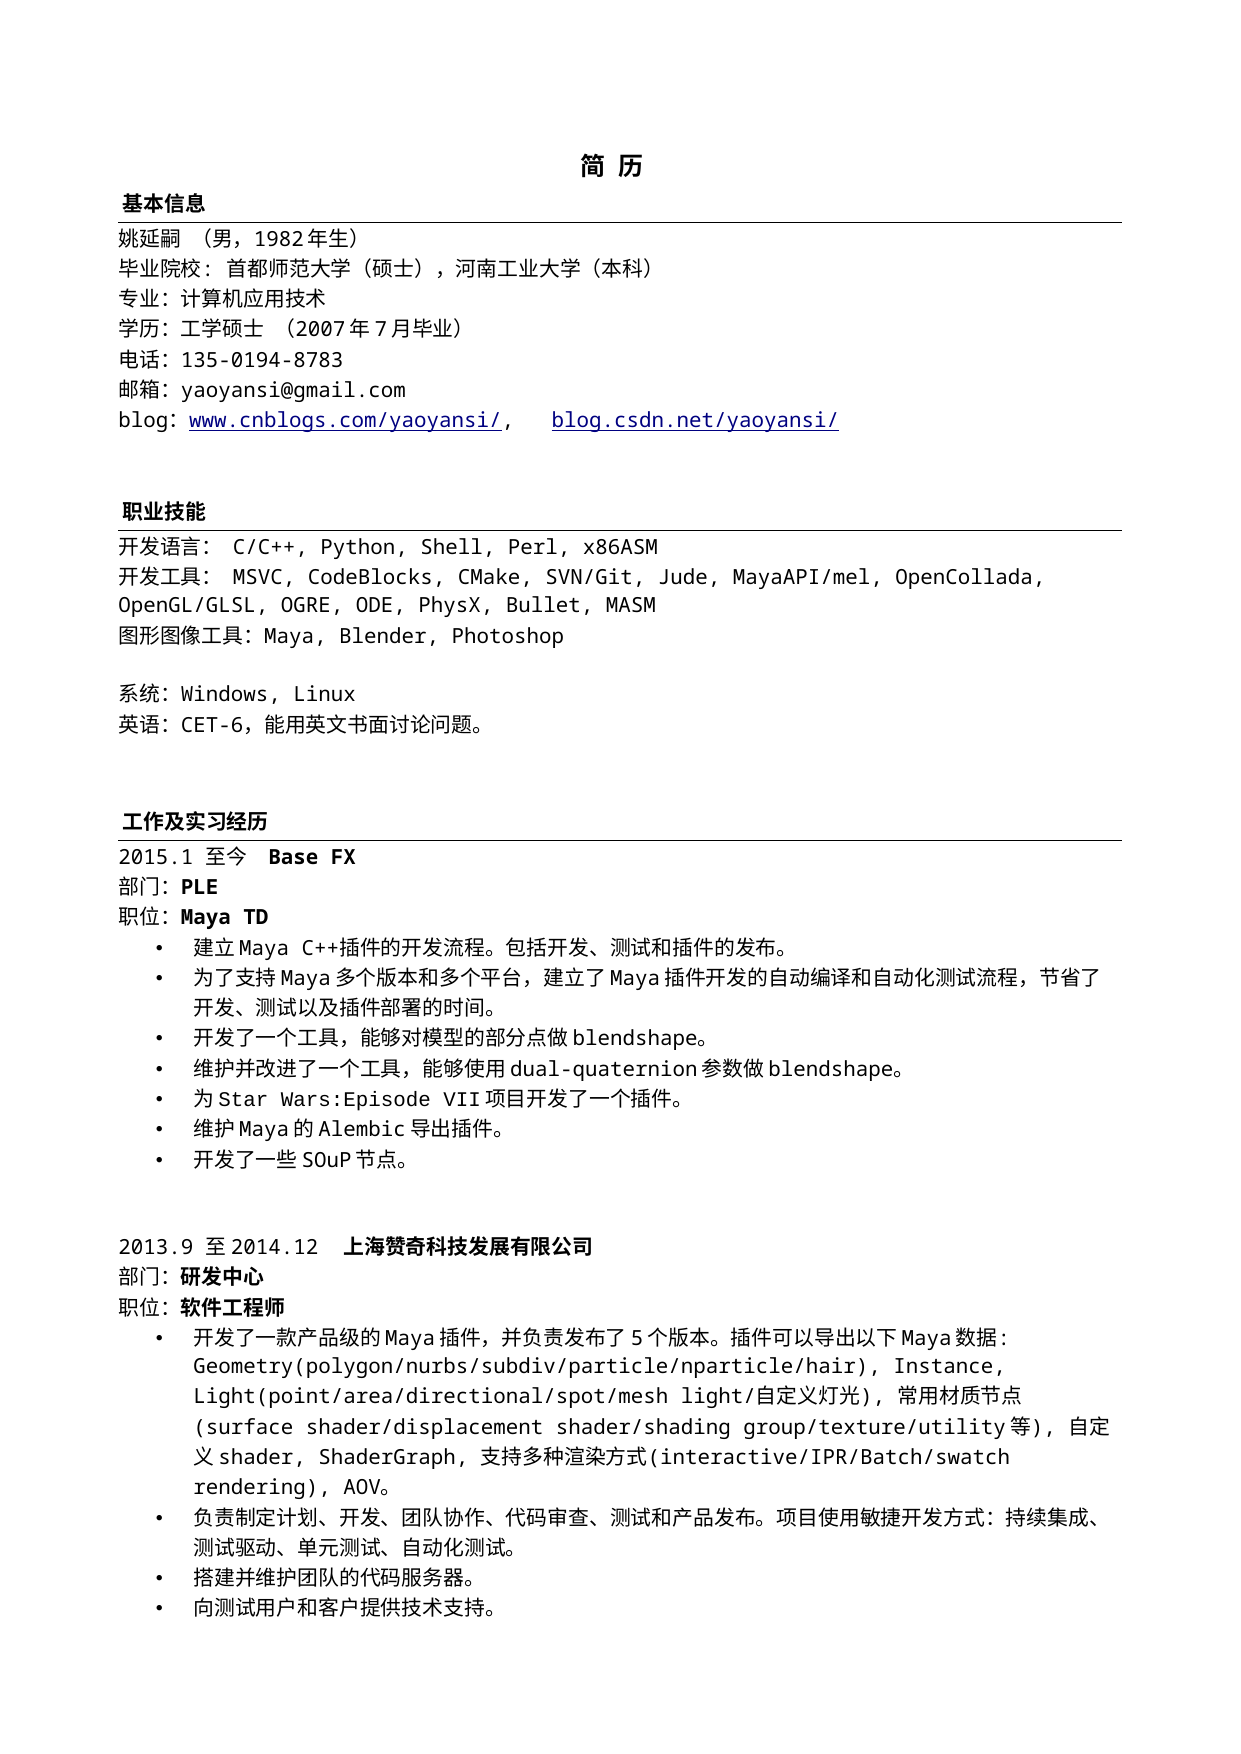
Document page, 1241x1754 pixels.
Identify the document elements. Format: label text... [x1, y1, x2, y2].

list 建立Maya C++插件的开发流程。包括开发、测试和插件的发布。 [156, 931, 1122, 961]
text 学历：工学硕士 （2007年7月毕业） [118, 313, 1122, 343]
text 开发语言： C/C++, Python, Shell, Perl, x86ASM [118, 531, 1122, 560]
text blog：www.cnblogs.com/yaoyansi/, blog.csdn.net/yaoyansi/ [118, 404, 1122, 434]
text 2013.9 至2014.12 上海赞奇科技发展有限公司 [118, 1230, 1122, 1261]
text 系统：Windows, Linux [118, 678, 1122, 708]
text 2015.1 至今 Base FX [118, 841, 1122, 870]
text 姚延嗣 （男，1982年生） [118, 223, 1122, 252]
text 邮箱：yaoyansi@gmail.com [118, 373, 1122, 404]
text 基本信息 [118, 183, 1122, 222]
text 专业：计算机应用技术 [118, 282, 1122, 313]
text 图形图像工具：Maya, Blender, Photoshop [118, 619, 1122, 649]
text 部门：PLE [118, 870, 1122, 901]
list 为Star Wars:Episode VII项目开发了一个插件。 [156, 1082, 1122, 1113]
text 毕业院校: 首都师范大学（硕士），河南工业大学（本科） [118, 252, 1122, 282]
text 开发工具： MSVC, CodeBlocks, CMake, SVN/Git, Jude, MayaAPI/mel, OpenCollada, OpenGL/GLSL, OGRE, ODE, PhysX, Bullet, MASM [118, 560, 1122, 619]
list 为了支持Maya多个版本和多个平台，建立了Maya插件开发的自动编译和自动化测试流程，节省了开发、测试以及插件部署的时间。 [156, 961, 1122, 1022]
list 负责制定计划、开发、团队协作、代码审查、测试和产品发布。项目使用敏捷开发方式：持续集成、测试驱动、单元测试、自动化测试。 [156, 1501, 1122, 1561]
list 开发了一款产品级的Maya插件，并负责发布了5个版本。插件可以导出以下Maya数据:Geometry(polygon/nurbs/subdiv/particle/nparticle/hair), Instance, Light(point/area/directional/spot/mesh light/自定义灯光), 常用材质节点(surface shader/displacement shader/shading group/texture/utility等), 自定义shader, ShaderGraph, 支持多种渲染方式(interactive/IPR/Batch/swatch rendering), AOV。 [156, 1321, 1122, 1501]
list 维护Maya的Alembic导出插件。 [156, 1113, 1122, 1143]
text 英语：CET-6，能用英文书面讨论问题。 [118, 708, 1122, 738]
text 工作及实习经历 [118, 801, 1122, 840]
text 职业技能 [118, 491, 1122, 530]
text 职位：软件工程师 [118, 1291, 1122, 1321]
text 职位：Maya TD [118, 901, 1122, 931]
list 维护并改进了一个工具，能够使用dual-quaternion参数做blendshape。 [156, 1052, 1122, 1082]
list 开发了一些SOuP节点。 [156, 1143, 1122, 1173]
list 向测试用户和客户提供技术支持。 [156, 1592, 1122, 1622]
text 简 历 [118, 147, 1122, 183]
list 开发了一个工具，能够对模型的部分点做blendshape。 [156, 1022, 1122, 1052]
text 电话：135-0194-8783 [118, 343, 1122, 373]
text 部门：研发中心 [118, 1261, 1122, 1291]
list 搭建并维护团队的代码服务器。 [156, 1561, 1122, 1592]
